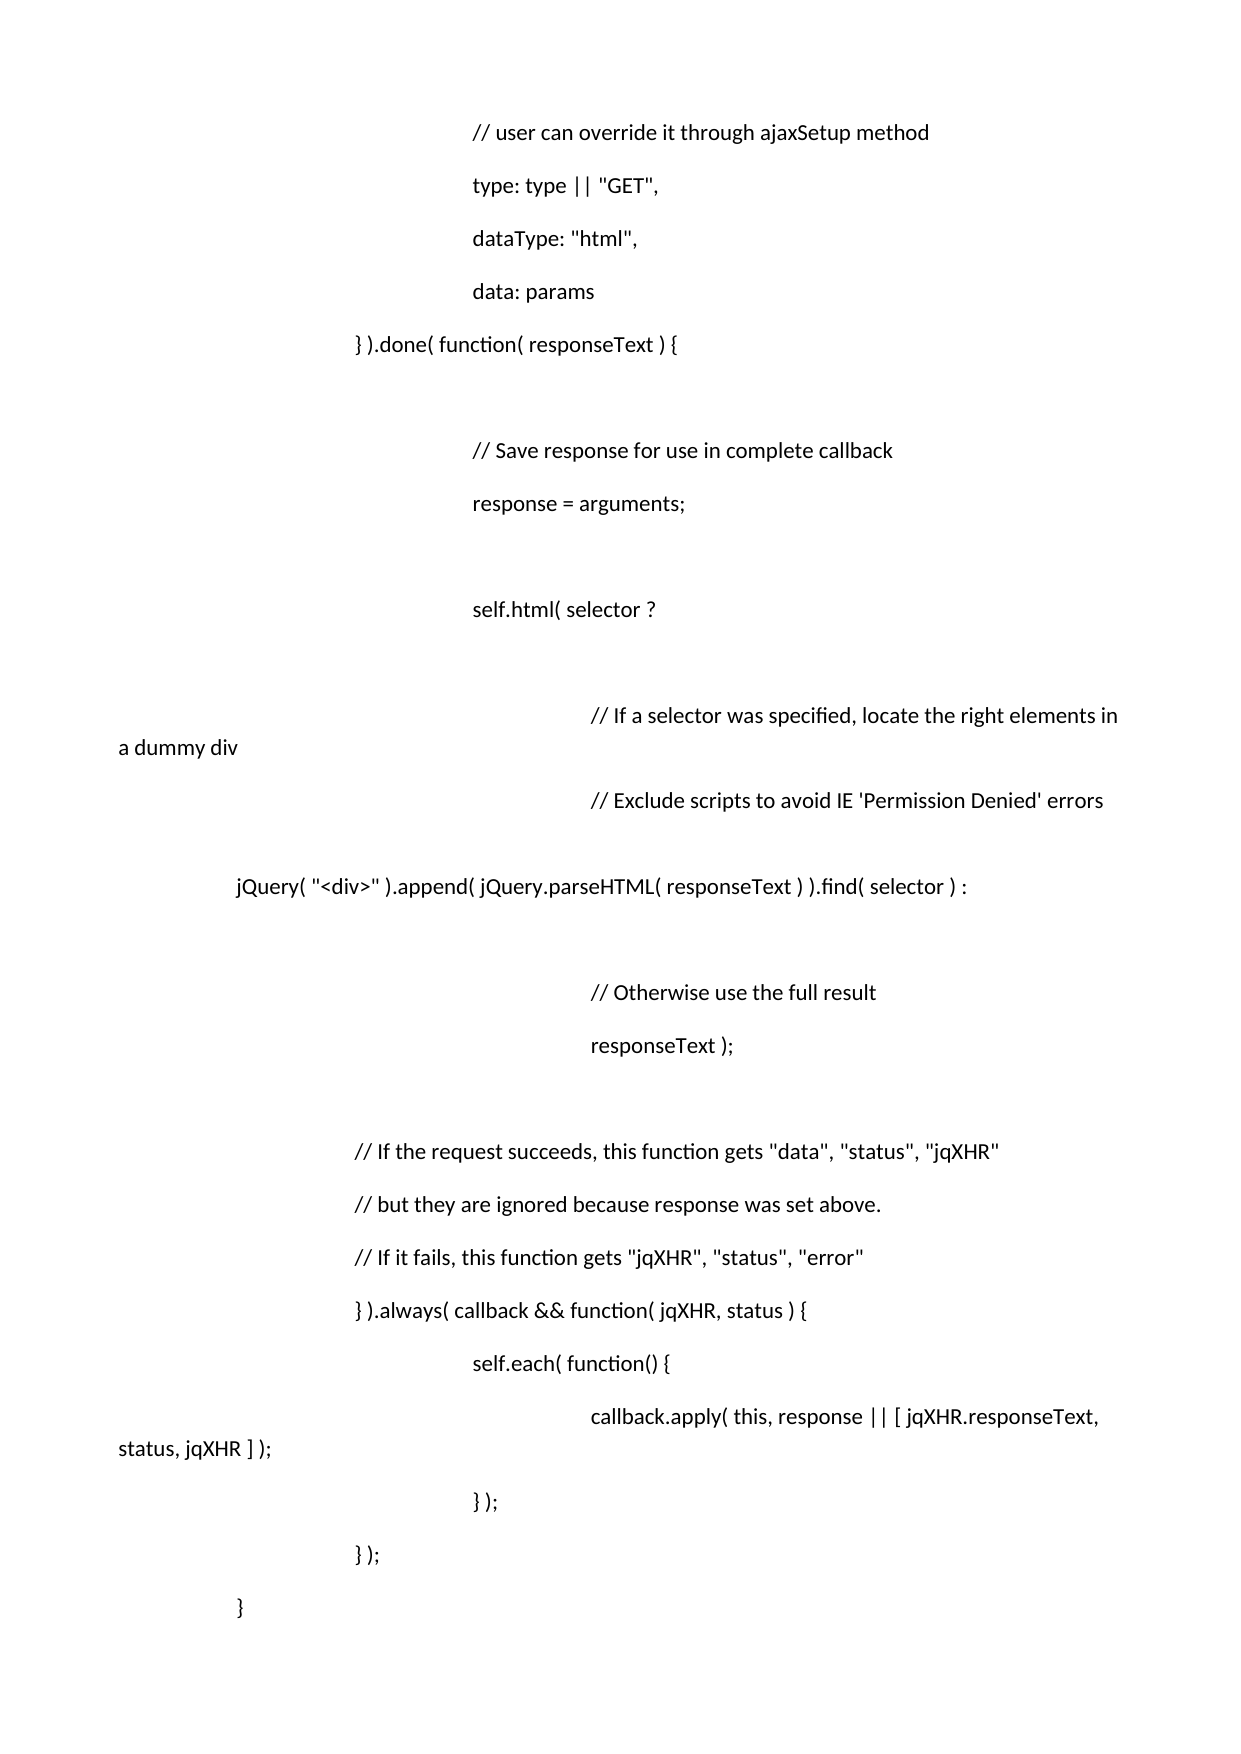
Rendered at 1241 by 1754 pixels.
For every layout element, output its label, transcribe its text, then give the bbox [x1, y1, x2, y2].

text } ).done( function( responseText ) { [118, 330, 1122, 358]
text // If it fails, this function gets "jqXHR", "status", "error" [118, 1243, 1122, 1271]
text // If a selector was specified, locate the right elements in a dummy div [118, 701, 1122, 762]
text response = arguments; [118, 489, 1122, 517]
text type: type || "GET", [118, 171, 1122, 199]
text jQuery( "<div>" ).append( jQuery.parseHTML( responseText ) ).find( selector ) : [118, 839, 1122, 900]
text // but they are ignored because response was set above. [118, 1190, 1122, 1218]
text } ).always( callback && function( jqXHR, status ) { [118, 1296, 1122, 1324]
text } ); [118, 1540, 1122, 1568]
text self.html( selector ? [118, 595, 1122, 623]
text dataType: "html", [118, 224, 1122, 252]
text // Exclude scripts to avoid IE 'Permission Denied' errors [118, 787, 1122, 814]
text // If the request succeeds, this function gets "data", "status", "jqXHR" [118, 1137, 1122, 1165]
text } ); [118, 1487, 1122, 1515]
text // Save response for use in complete callback [118, 436, 1122, 464]
text responseText ); [118, 1031, 1122, 1059]
text data: params [118, 277, 1122, 305]
text self.each( function() { [118, 1349, 1122, 1377]
text // Otherwise use the full result [118, 978, 1122, 1006]
text callback.apply( this, response || [ jqXHR.responseText, status, jqXHR ] ); [118, 1402, 1122, 1462]
text } [118, 1593, 1122, 1621]
text // user can override it through ajaxSetup method [118, 118, 1122, 146]
